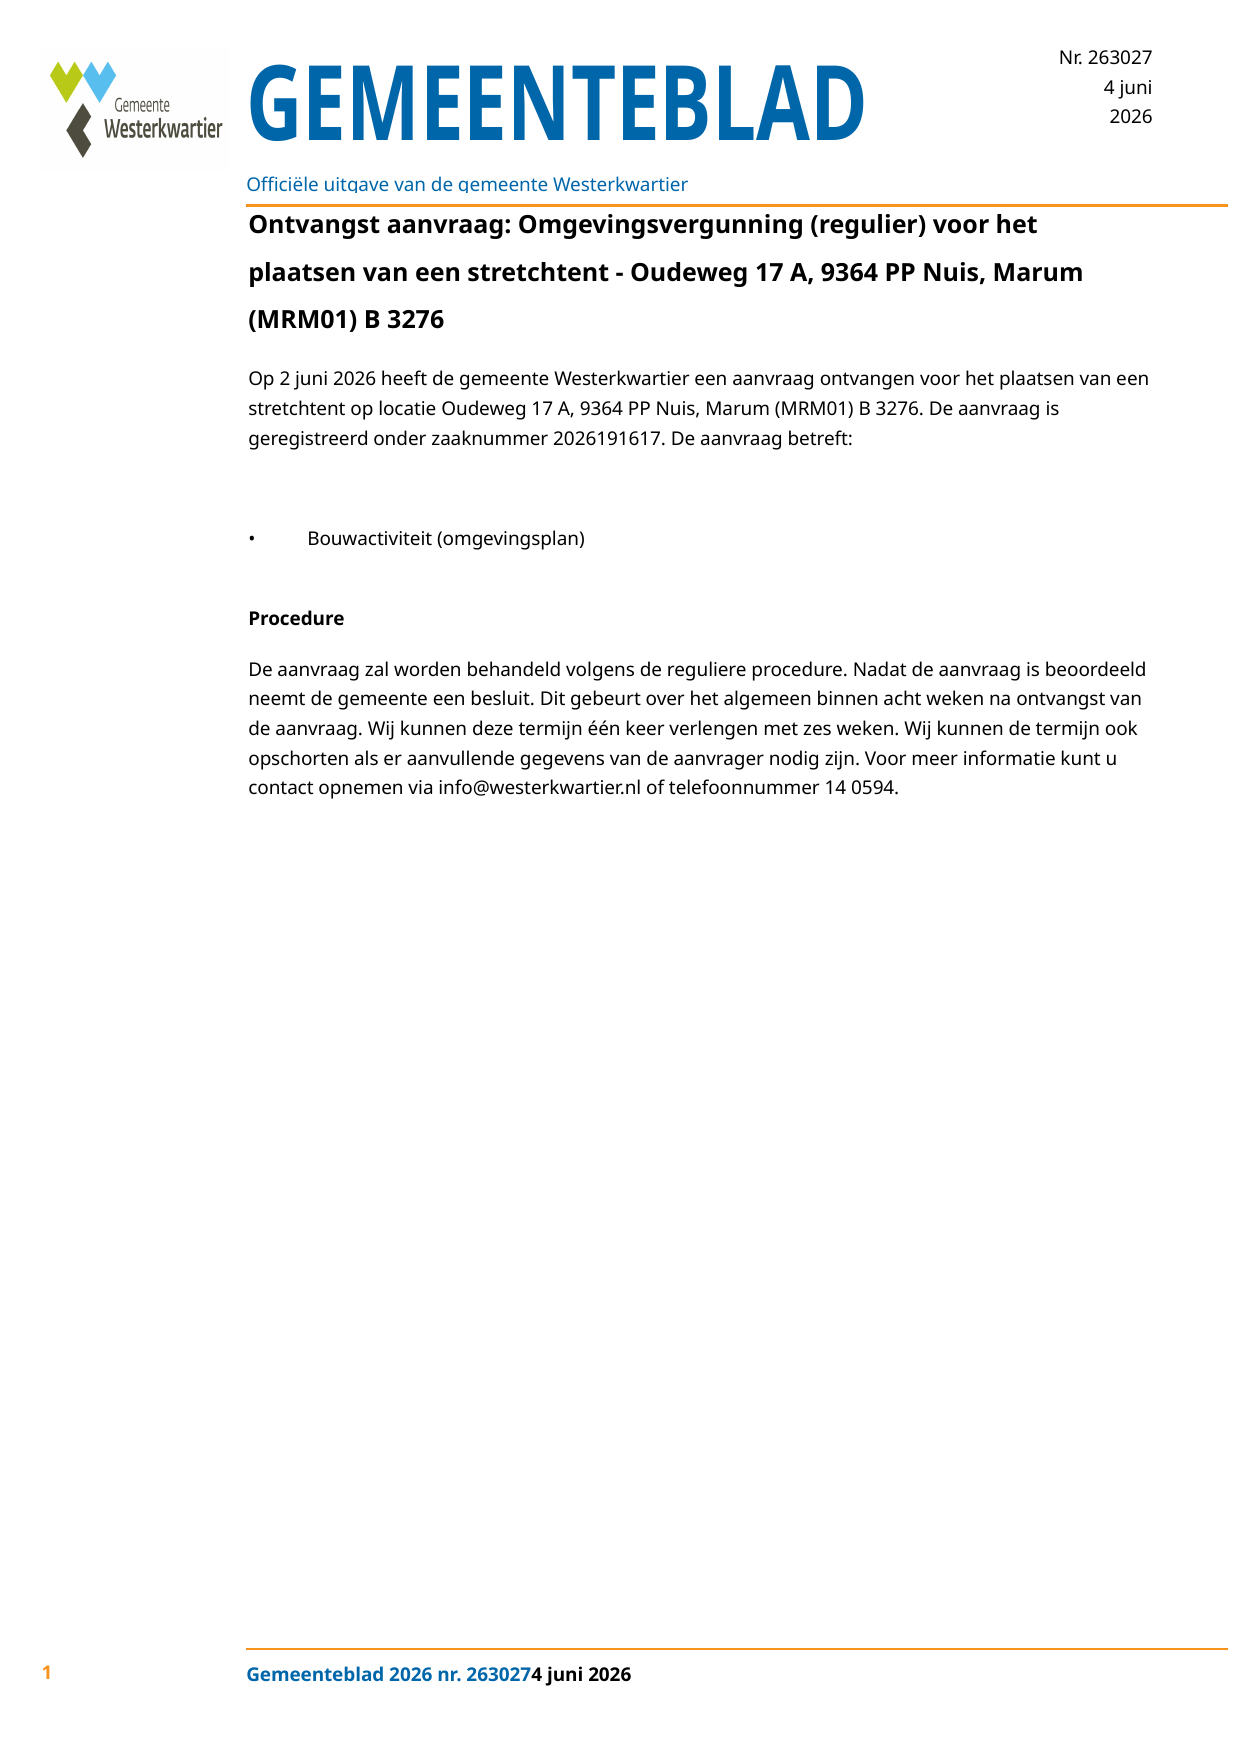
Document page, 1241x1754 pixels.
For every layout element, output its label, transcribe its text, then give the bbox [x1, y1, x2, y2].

text Procedure [248, 606, 1152, 631]
text Ontvangst aanvraag: Omgevingsvergunning (regulier) voor het plaatsen van een stretchtent - Oudeweg 17 A, 9364 PP Nuis, Marum (MRM01) B 3276 [248, 207, 1152, 336]
picture [41, 47, 231, 172]
text Op 2 juni 2026 heeft de gemeente Westerkwartier een aanvraag ontvangen voor het plaatsen van een stretchtent op locatie Oudeweg 17 A, 9364 PP Nuis, Marum (MRM01) B 3276. De aanvraag is geregistreerd onder zaaknummer 2026191617. De aanvraag betreft: [248, 366, 1152, 450]
text De aanvraag zal worden behandeld volgens de reguliere procedure. Nadat de aanvraag is beoordeeld neemt de gemeente een besluit. Dit gebeurt over het algemeen binnen acht weken na ontvangst van de aanvraag. Wij kunnen deze termijn één keer verlengen met zes weken. Wij kunnen de termijn ook opschorten als er aanvullende gegevens van de aanvrager nodig zijn. Voor meer informatie kunt u contact opnemen via info@westerkwartier.nl of telefoonnummer 14 0594. [248, 656, 1152, 800]
list Bouwactiviteit (omgevingsplan) [248, 526, 1152, 551]
